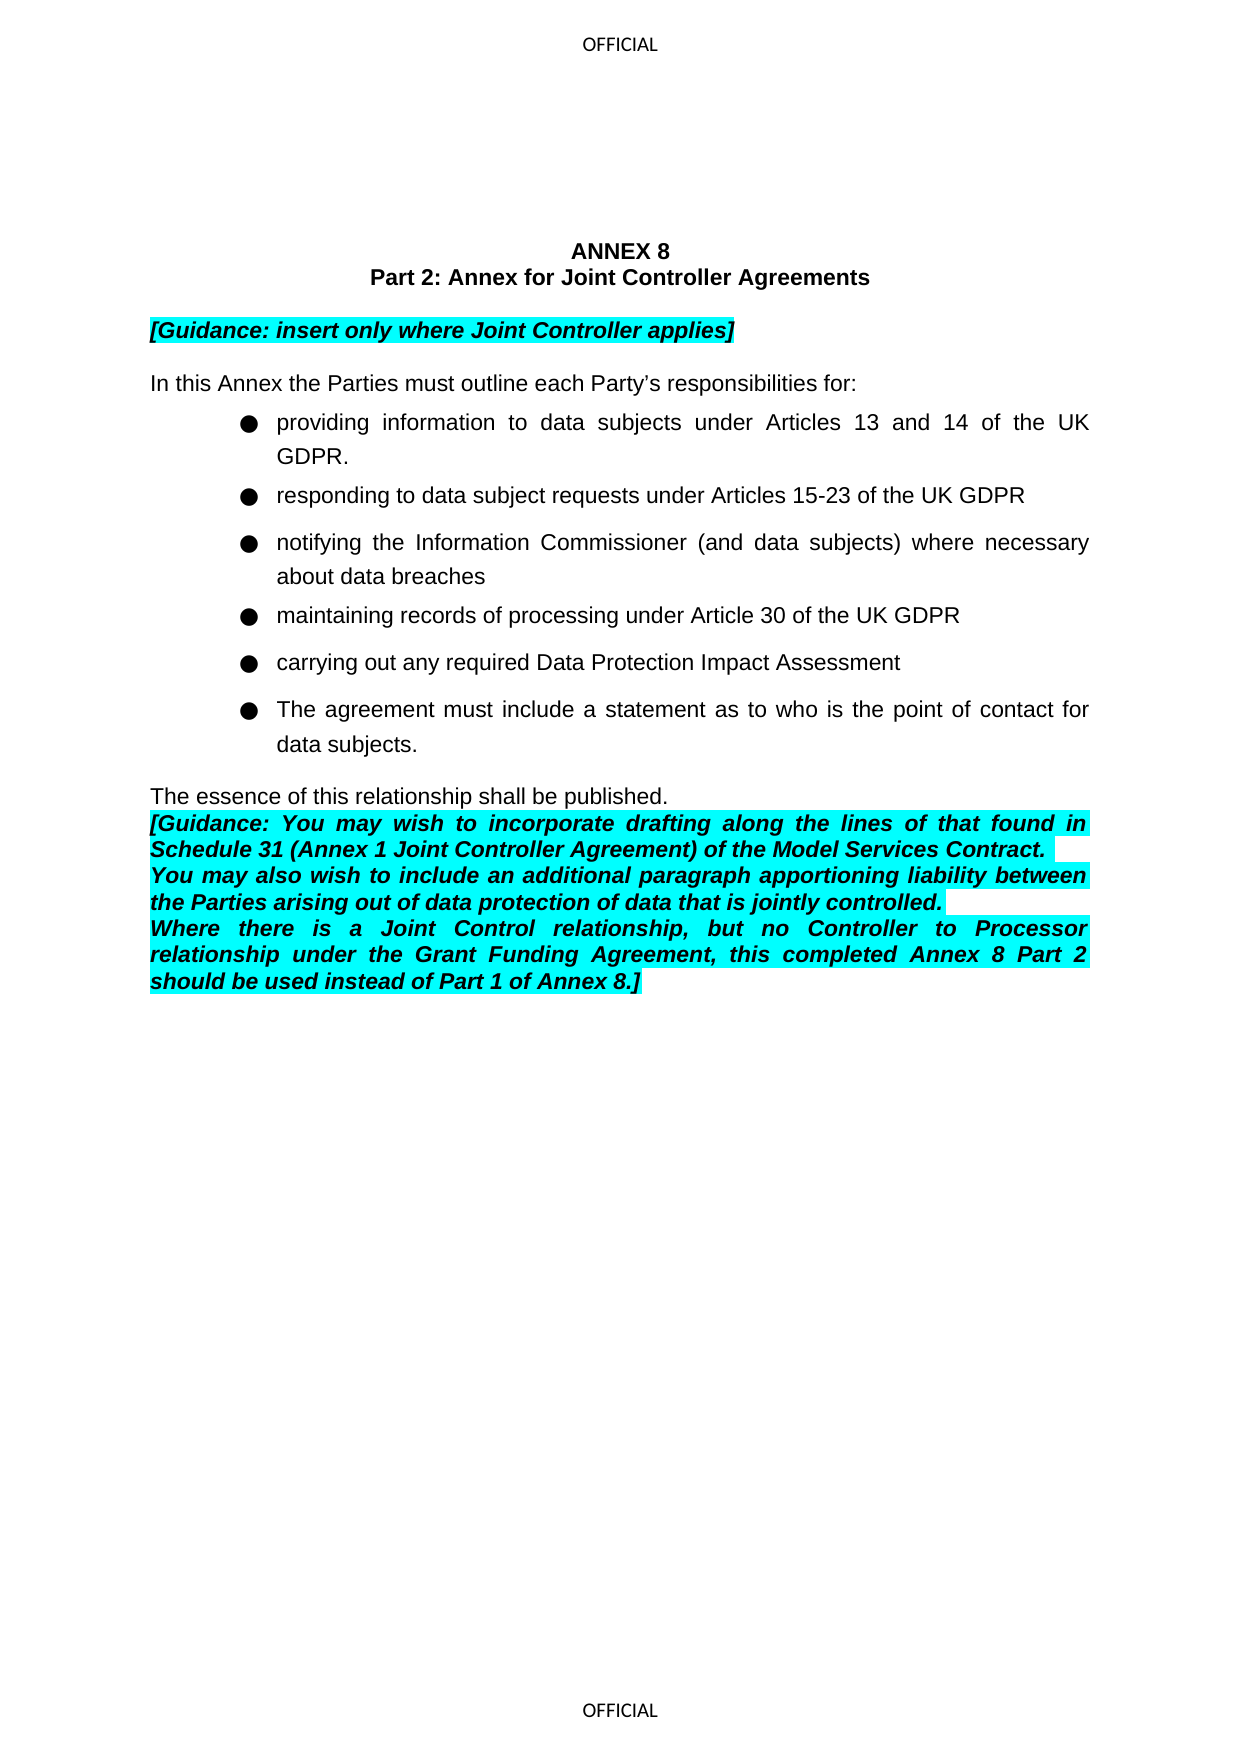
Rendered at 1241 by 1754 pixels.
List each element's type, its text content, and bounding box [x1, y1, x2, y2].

list notifying the Information Commissioner (and data subjects) where necessary about data breaches [239, 516, 1090, 589]
text [Guidance: You may wish to incorporate drafting along the lines of that found in Schedule 31 (Annex 1 Joint Controller Agreement) of the Model Services Contract. [150, 809, 1090, 862]
list maintaining records of processing under Article 30 of the UK GDPR [239, 589, 1090, 637]
list responding to data subject requests under Articles 15-23 of the UK GDPR [239, 469, 1090, 516]
text In this Annex the Parties must outline each Party’s responsibilities for: [150, 369, 1090, 396]
text [Guidance: insert only where Joint Controller applies] [150, 317, 1090, 343]
text The essence of this relationship shall be published. [150, 783, 1090, 809]
text Part 2: Annex for Joint Controller Agreements [150, 264, 1090, 291]
list The agreement must include a statement as to who is the point of contact for data subjects. [239, 683, 1090, 757]
list providing information to data subjects under Articles 13 and 14 of the UK GDPR. [239, 396, 1090, 469]
list carrying out any required Data Protection Impact Assessment [239, 637, 1090, 683]
text ANNEX 8 [150, 238, 1090, 264]
text Where there is a Joint Control relationship, but no Controller to Processor relationship under the Grant Funding Agreement, this completed Annex 8 Part 2 should be used instead of Part 1 of Annex 8.] [150, 915, 1090, 994]
text You may also wish to include an additional paragraph apportioning liability between the Parties arising out of data protection of data that is jointly controlled. [150, 862, 1090, 915]
